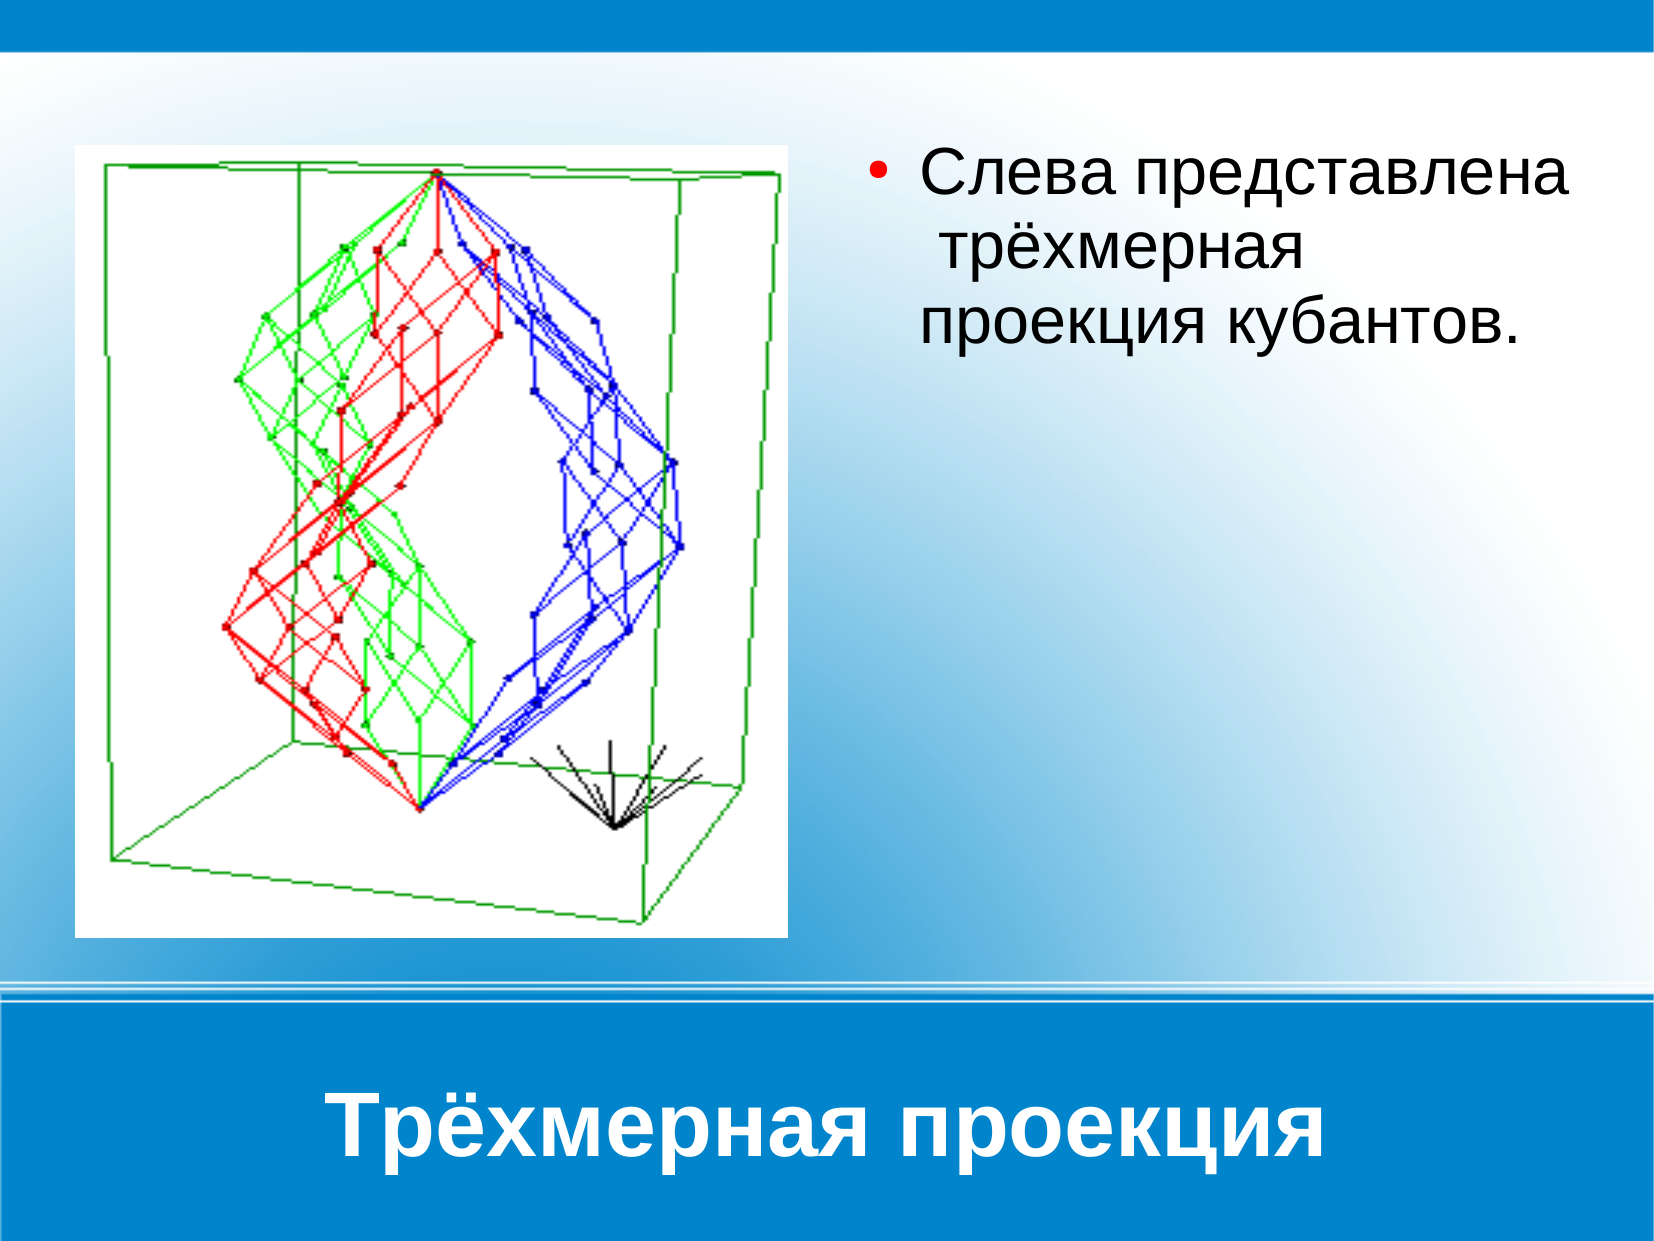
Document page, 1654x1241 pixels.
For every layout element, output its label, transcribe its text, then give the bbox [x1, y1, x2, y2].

title Трёхмерная проекция [82, 1028, 1571, 1221]
picture [0, 52, 1654, 1241]
list Слева представлена трёхмерная проекция кубантов. [848, 133, 1576, 938]
